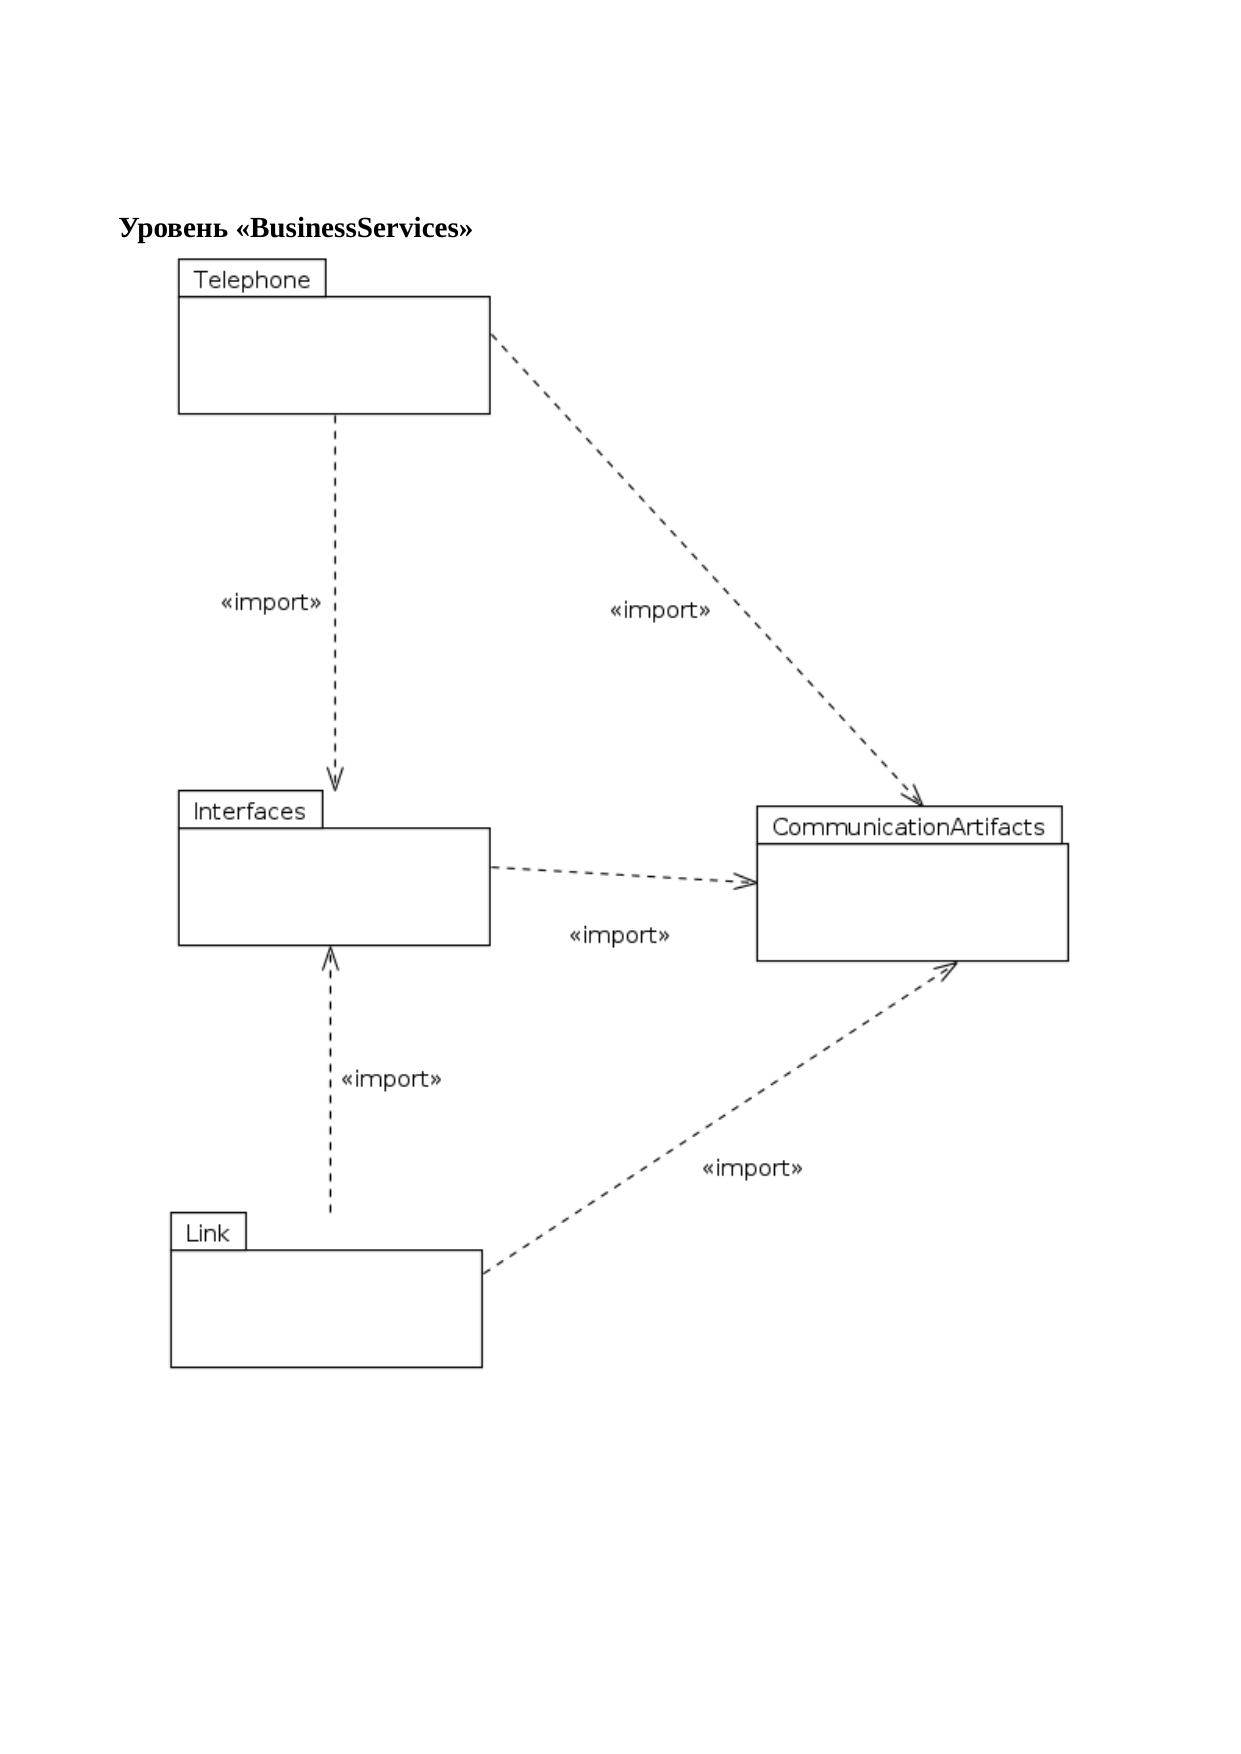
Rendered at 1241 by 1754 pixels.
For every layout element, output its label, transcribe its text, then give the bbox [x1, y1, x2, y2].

text Уровень «BusinessServices» [118, 210, 1122, 243]
picture [155, 243, 1085, 1384]
